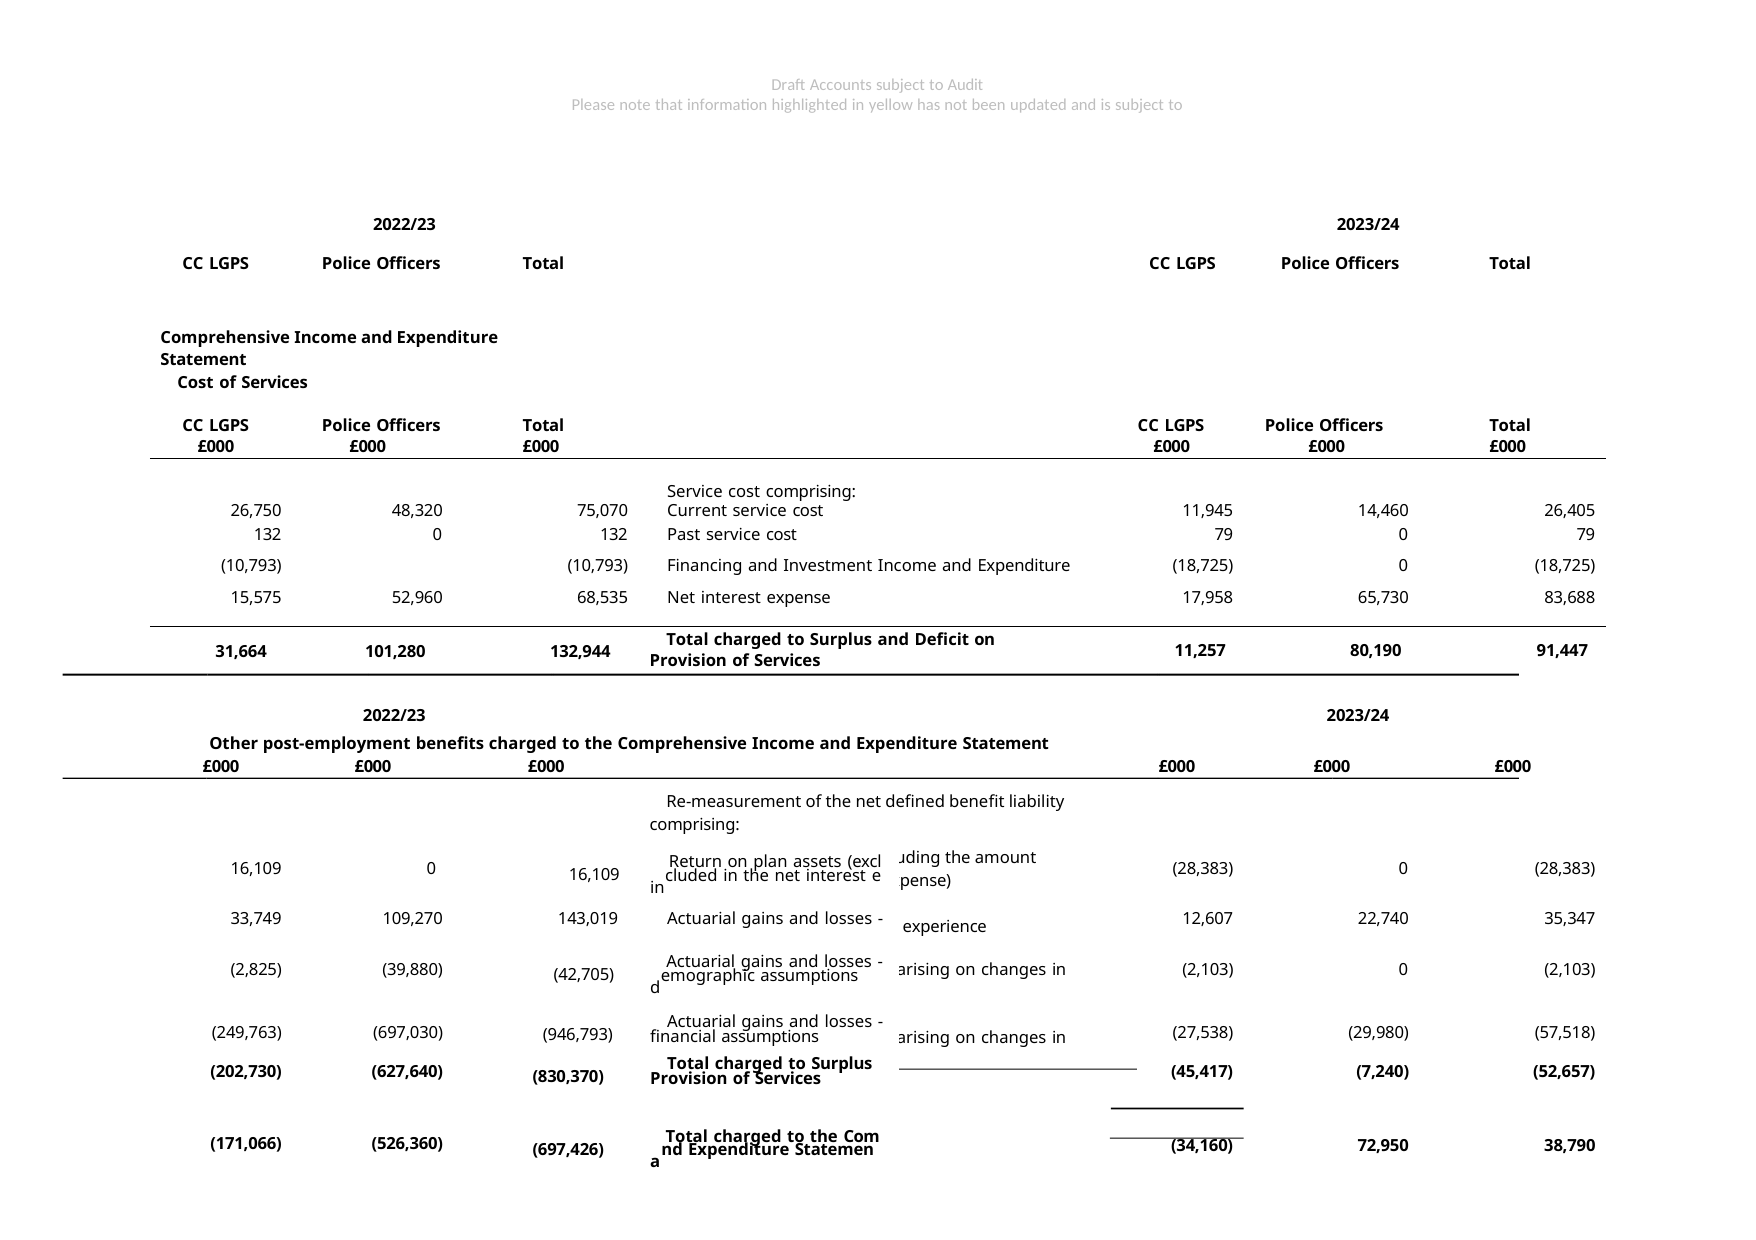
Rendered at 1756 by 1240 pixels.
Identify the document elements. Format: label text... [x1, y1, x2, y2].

table_cell £000 [150, 438, 293, 458]
text 11,257 80,190 91,447 [1067, 638, 1695, 661]
text [1137, 856, 1144, 1107]
text £000 £000 £000 £000 £000 £000 [62, 755, 1671, 778]
table_cell £000 [294, 438, 483, 458]
table_cell 0 [294, 522, 483, 548]
table_cell Total [1445, 243, 1542, 275]
table_header CC LGPS [1117, 417, 1249, 437]
table_cell (10,793) [483, 548, 647, 579]
table_cell Past service cost [647, 522, 1117, 548]
text 31,664 101,280 132,944 Total charged to Surplus and Deficit on [215, 627, 1032, 663]
table_cell [150, 459, 293, 501]
table_cell 132 [150, 522, 293, 548]
table_cell (18,725) [1117, 548, 1249, 579]
text Comprehensive Income and Expenditure Statement [160, 325, 543, 371]
table_header Police Officers [294, 417, 483, 437]
table_cell (34,160) [1144, 1106, 1284, 1164]
table_cell [647, 438, 1117, 458]
table_cell CC LGPS [177, 243, 283, 275]
table_cell [1117, 459, 1249, 501]
table_cell (830,370) Total charged to Surplus Provision of Services [488, 1049, 894, 1091]
table_cell (27,538) [1144, 998, 1284, 1049]
table_cell 48,320 [294, 501, 483, 522]
table_cell (2,103) [1460, 942, 1606, 998]
table_cell [294, 459, 483, 501]
text [1612, 914, 1695, 937]
table_cell Service cost comprising: [647, 459, 1117, 501]
table_header 16,109 [150, 846, 314, 892]
text arising on changes in [899, 957, 1137, 980]
table_cell (946,793) Actuarial gains and losses - financial assumptions [488, 998, 894, 1049]
table_cell Current service cost [647, 501, 1117, 522]
table_header [481, 212, 854, 243]
table_header Police Officers [1249, 417, 1449, 437]
text [1612, 1026, 1695, 1048]
table_cell 35,347 [1460, 892, 1606, 942]
text [1606, 856, 1612, 1163]
table_header [177, 212, 283, 243]
table_cell 68,535 [483, 579, 647, 626]
table_cell 0 [1249, 548, 1449, 579]
table_cell 52,960 [294, 579, 483, 626]
table_cell [483, 459, 647, 501]
table_cell [1249, 459, 1449, 501]
table_cell 11,945 [1117, 501, 1249, 522]
table_cell 38,790 [1460, 1106, 1606, 1164]
table_cell 26,405 [1449, 501, 1606, 522]
text 2022/23 2023/24 [62, 704, 1689, 727]
table_cell £000 [1449, 438, 1606, 458]
table_header [854, 212, 1240, 243]
table_cell (526,360) [314, 1121, 487, 1163]
table_cell (2,103) [1144, 942, 1284, 998]
table_cell CC LGPS [854, 243, 1240, 275]
table_header (28,383) [1144, 856, 1284, 892]
table_cell 14,460 [1249, 501, 1449, 522]
table_cell 72,950 [1284, 1106, 1460, 1164]
table_cell [150, 1091, 314, 1121]
table_cell (42,705) d Actuarial gains and losses - emographic assumptions [488, 942, 894, 998]
table_cell (2,825) [150, 942, 314, 998]
table_cell 33,749 [150, 892, 314, 942]
table_cell (249,763) [150, 998, 314, 1049]
table_header 0 [1284, 856, 1460, 892]
table_cell (57,518) [1460, 998, 1606, 1049]
table_cell 83,688 [1449, 579, 1606, 626]
table_cell 65,730 [1249, 579, 1449, 626]
table_cell Police Officers [1240, 243, 1444, 275]
table_cell 132 [483, 522, 647, 548]
table_cell (171,066) [150, 1121, 314, 1163]
table_cell (697,030) [314, 998, 487, 1049]
table_header (28,383) [1460, 856, 1606, 892]
table_cell (627,640) [314, 1049, 487, 1091]
table_cell (29,980) [1284, 998, 1460, 1049]
table_cell (10,793) [150, 548, 293, 579]
table_cell £000 [483, 438, 647, 458]
text Provision of Services [649, 648, 845, 669]
table_header 16,109 in Return on plan assets (excl cluded in the net interest e [488, 846, 894, 892]
table_cell (697,426) a Total charged to the Com nd Expenditure Statemen [488, 1121, 894, 1163]
text Cost of Services [177, 371, 1695, 393]
table_cell 0 [1249, 522, 1449, 548]
table_cell 75,070 [483, 501, 647, 522]
text [143, 846, 150, 1163]
text uding the amount xpense) [894, 846, 1104, 1163]
table_cell 17,958 [1117, 579, 1249, 626]
table_header [647, 417, 1117, 437]
table_cell [488, 1091, 894, 1121]
table_cell 79 [1117, 522, 1249, 548]
table_header 2023/24 [1240, 212, 1444, 243]
table_cell 22,740 [1284, 892, 1460, 942]
text Other post-employment benefits charged to the Comprehensive Income and Expenditure Statement [84, 732, 1174, 755]
table_cell (18,725) [1449, 548, 1606, 579]
table_header [1445, 212, 1542, 243]
table_header 2022/23 [283, 212, 481, 243]
table_cell £000 [1249, 438, 1449, 458]
table_cell (45,417) [1144, 1049, 1284, 1106]
text arising on changes in [899, 1026, 1137, 1048]
table_cell 0 [1284, 942, 1460, 998]
text Re-measurement of the net defined benefit liability comprising: [649, 790, 1104, 835]
table_cell [314, 1091, 487, 1121]
table_cell (202,730) [150, 1049, 314, 1091]
table_cell 15,575 [150, 579, 293, 626]
table_header 0 [314, 846, 487, 892]
table_cell 79 [1449, 522, 1606, 548]
table_cell [294, 548, 483, 579]
table_cell £000 [1117, 438, 1249, 458]
table_cell Net interest expense [647, 579, 1117, 626]
text [1612, 957, 1695, 980]
table_cell 26,750 [150, 501, 293, 522]
table_header Total [483, 417, 647, 437]
table_cell (52,657) [1460, 1049, 1606, 1106]
table_cell (7,240) [1284, 1049, 1460, 1106]
table_header CC LGPS [150, 417, 293, 437]
table_header Total [1449, 417, 1606, 437]
table_cell (39,880) [314, 942, 487, 998]
table_cell Total [481, 243, 854, 275]
table_cell 143,019 Actuarial gains and losses - [488, 892, 894, 942]
table_cell Financing and Investment Income and Expenditure [647, 548, 1117, 579]
table_cell [1449, 459, 1606, 501]
table_cell 12,607 [1144, 892, 1284, 942]
table_cell Police Officers [283, 243, 481, 275]
text experience [902, 914, 1137, 937]
table_cell 109,270 [314, 892, 487, 942]
